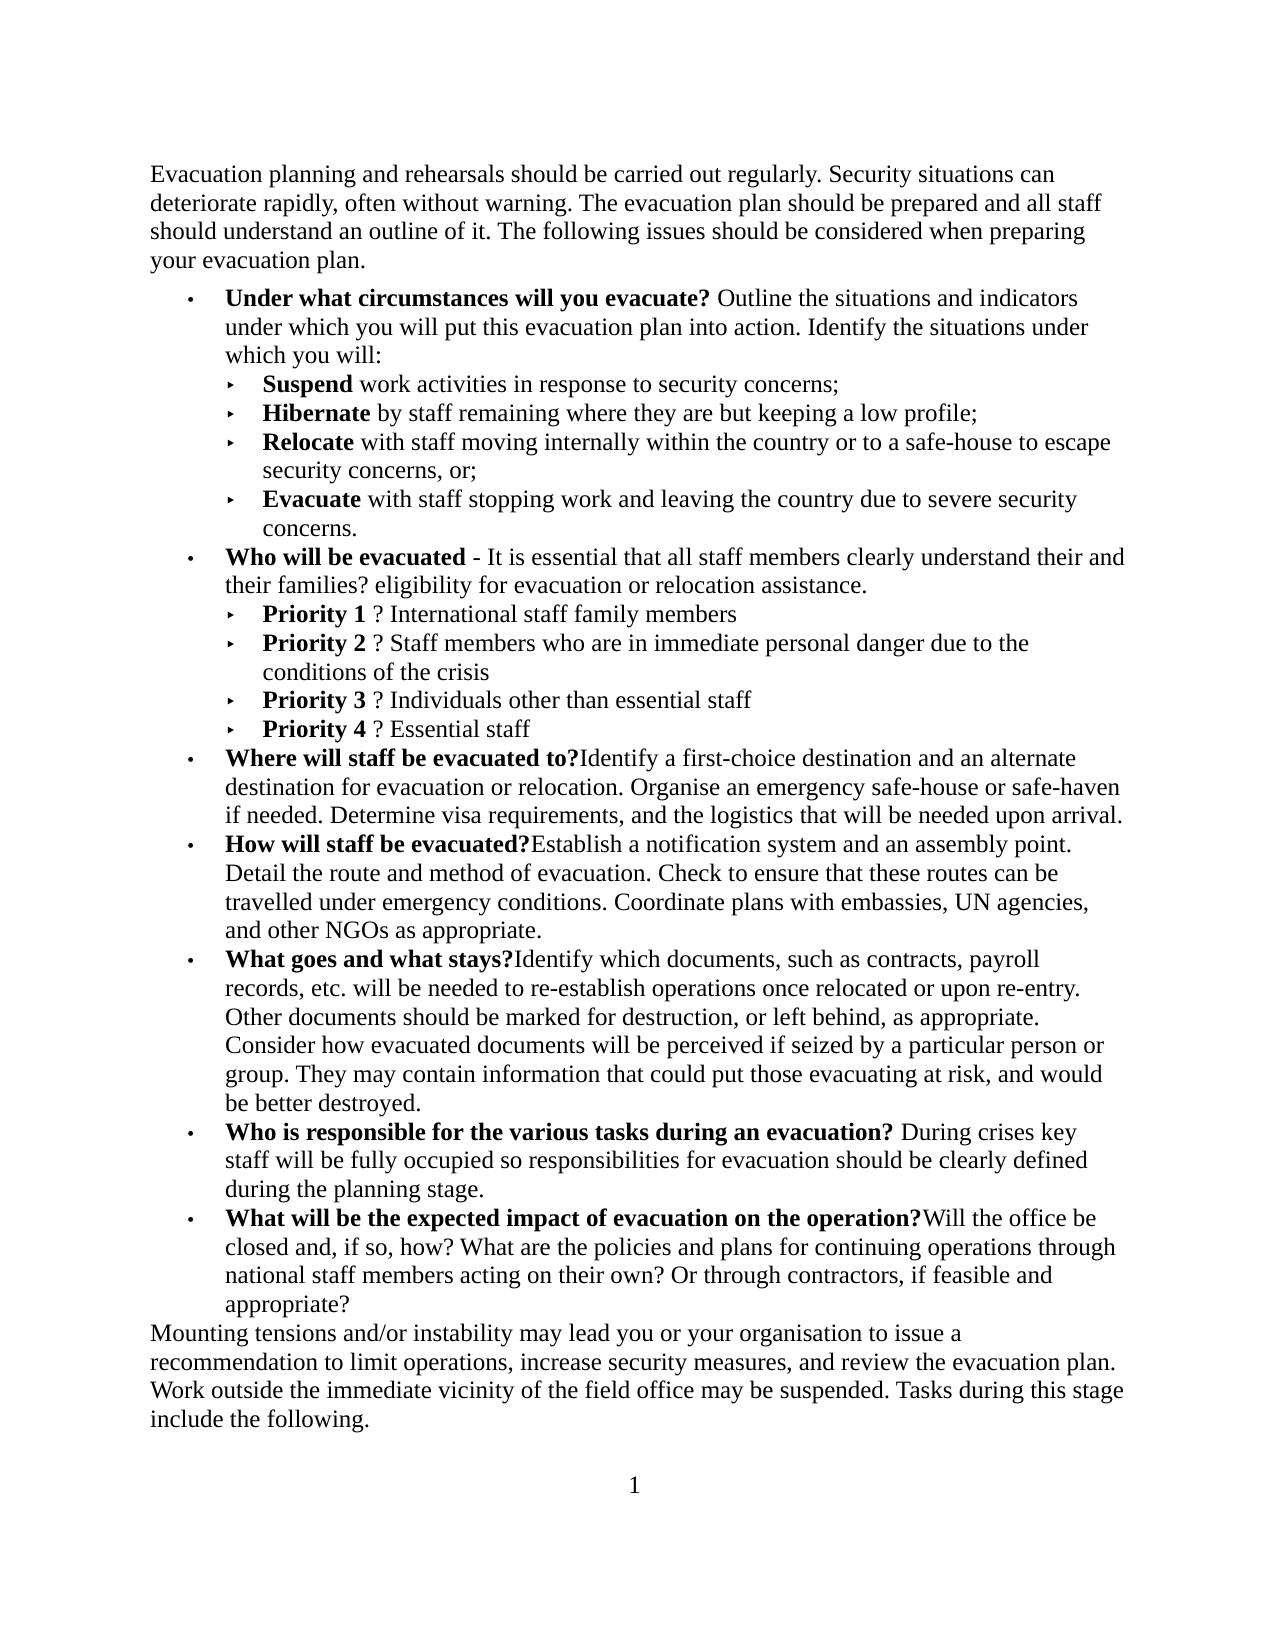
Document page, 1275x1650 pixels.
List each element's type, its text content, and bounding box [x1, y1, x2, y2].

list How will staff be evacuated?Establish a notification system and an assembly point. Detail the route and method of evacuation. Check to ensure that these routes can be travelled under emergency conditions. Coordinate plans with embassies, UN agencies, and other NGOs as appropriate. [187, 829, 1125, 944]
list Evacuate with staff stopping work and leaving the country due to severe security concerns. [225, 484, 1125, 542]
text Evacuation planning and rehearsals should be carried out regularly. Security situations can deteriorate rapidly, often without warning. The evacuation plan should be prepared and all staff should understand an outline of it. The following issues should be considered when preparing your evacuation plan. [150, 159, 1125, 274]
list Priority 2 ? Staff members who are in immediate personal danger due to the conditions of the crisis [225, 628, 1125, 685]
list Priority 1 ? International staff family members [225, 599, 1125, 628]
list Priority 3 ? Individuals other than essential staff [225, 685, 1125, 714]
list Hibernate by staff remaining where they are but keeping a low profile; [225, 398, 1125, 427]
list Relocate with staff moving internally within the country or to a safe-house to escape security concerns, or; [225, 427, 1125, 484]
list Priority 4 ? Essential staff [225, 714, 1125, 743]
list What goes and what stays?Identify which documents, such as contracts, payroll records, etc. will be needed to re-establish operations once relocated or upon re-entry. Other documents should be marked for destruction, or left behind, as appropriate. Consider how evacuated documents will be perceived if seized by a particular person or group. They may contain information that could put those evacuating at risk, and would be better destroyed. [187, 944, 1125, 1117]
list Who is responsible for the various tasks during an evacuation? During crises key staff will be fully occupied so responsibilities for evacuation should be clearly defined during the planning stage. [187, 1117, 1125, 1203]
list Where will staff be evacuated to?Identify a first-choice destination and an alternate destination for evacuation or relocation. Organise an emergency safe-house or safe-haven if needed. Determine visa requirements, and the logistics that will be needed upon arrival. [187, 743, 1125, 829]
list Under what circumstances will you evacuate? Outline the situations and indicators under which you will put this evacuation plan into action. Identify the situations under which you will: [187, 283, 1125, 369]
list Suspend work activities in response to security concerns; [225, 369, 1125, 398]
list What will be the expected impact of evacuation on the operation?Will the office be closed and, if so, how? What are the policies and plans for continuing operations through national staff members acting on their own? Or through contractors, if feasible and appropriate? [187, 1203, 1125, 1318]
text Mounting tensions and/or instability may lead you or your organisation to issue a recommendation to limit operations, increase security measures, and review the evacuation plan. Work outside the immediate vicinity of the field office may be suspended. Tasks during this stage include the following. [150, 1318, 1125, 1433]
list Who will be evacuated - It is essential that all staff members clearly understand their and their families? eligibility for evacuation or relocation assistance. [187, 542, 1125, 599]
